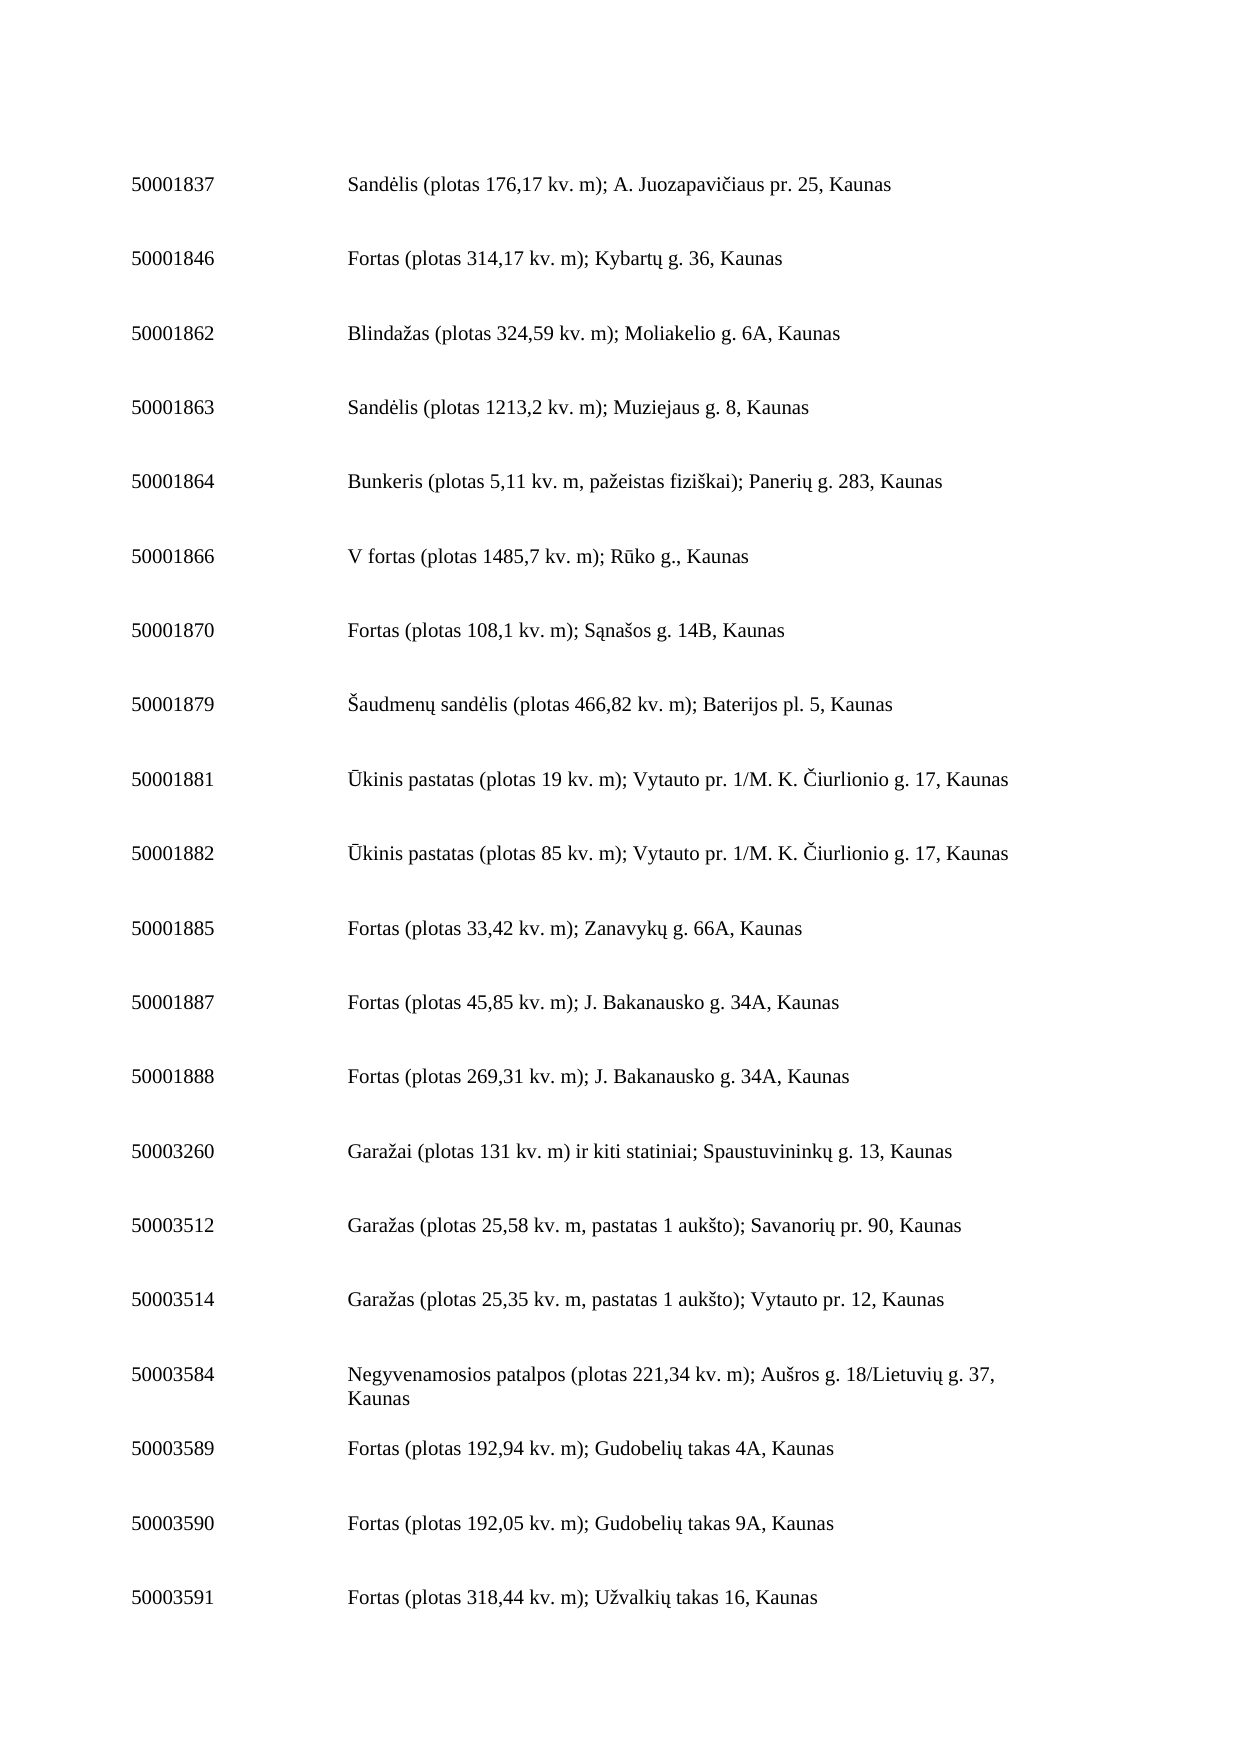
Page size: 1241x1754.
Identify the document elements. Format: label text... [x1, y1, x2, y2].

table_cell 50001866 [115, 544, 336, 594]
table_cell Blindažas (plotas 324,59 kv. m); Moliakelio g. 6A, Kaunas [336, 321, 1037, 371]
table_cell V fortas (plotas 1485,7 kv. m); Rūko g., Kaunas [336, 544, 1037, 594]
table_cell [101, 371, 114, 395]
table_cell [1193, 618, 1211, 668]
table_cell [1077, 246, 1081, 296]
table_cell [1163, 891, 1170, 916]
table_cell [101, 841, 114, 891]
table_cell [1163, 1486, 1170, 1511]
table_cell [1163, 817, 1170, 841]
table_cell [1077, 767, 1081, 817]
table_cell [101, 1585, 114, 1635]
table_cell [1170, 891, 1192, 916]
table_cell [1163, 594, 1170, 618]
table_cell Sandėlis (plotas 1213,2 kv. m); Muziejaus g. 8, Kaunas [336, 395, 1037, 445]
table_cell [1155, 1338, 1163, 1362]
table_cell [101, 618, 114, 668]
table_cell [1193, 371, 1211, 395]
table_cell [101, 743, 114, 767]
table_cell [1037, 990, 1077, 1040]
table_cell [1170, 1362, 1192, 1412]
table_cell [1170, 321, 1192, 371]
table_cell [1148, 1213, 1155, 1263]
table_cell [1037, 1585, 1077, 1635]
table_cell [1148, 172, 1155, 222]
table_cell [1155, 520, 1163, 544]
table_cell [1193, 1064, 1211, 1114]
table_cell [1148, 767, 1155, 817]
table_cell [1163, 445, 1170, 469]
table_cell [1193, 222, 1211, 246]
table_cell [101, 1288, 114, 1338]
table_cell [1081, 395, 1148, 445]
table_cell [115, 1486, 1155, 1511]
table_cell [101, 693, 114, 743]
table_cell [1155, 1263, 1163, 1287]
table_cell [101, 246, 114, 296]
table_cell [1193, 1511, 1211, 1561]
table_cell [1163, 668, 1170, 692]
table_cell [115, 371, 1155, 395]
table_cell [101, 1115, 114, 1139]
table_cell [1037, 767, 1077, 817]
table_cell [1170, 148, 1192, 172]
table_cell [101, 1486, 114, 1511]
table_cell [1170, 1511, 1192, 1561]
table_cell [101, 916, 114, 966]
table_cell [115, 1263, 1155, 1287]
table_cell [101, 594, 114, 618]
table_cell [115, 966, 1155, 990]
table_cell 50001837 [115, 172, 336, 222]
table_cell [1170, 1288, 1192, 1338]
table_cell [1148, 1585, 1155, 1635]
table_cell [101, 321, 114, 371]
table_cell [1163, 222, 1170, 246]
table_cell [1193, 469, 1211, 519]
table_cell [1155, 172, 1163, 222]
table_cell [1163, 841, 1170, 891]
table_cell [1193, 520, 1211, 544]
table_cell 50003512 [115, 1213, 336, 1263]
table_cell [115, 743, 1155, 767]
table_cell [1148, 1511, 1155, 1561]
table_cell [1193, 891, 1211, 916]
table_cell [1193, 1412, 1211, 1436]
table_cell [1170, 618, 1192, 668]
table_cell [1155, 1213, 1163, 1263]
table_cell [1193, 841, 1211, 891]
table_cell [1170, 1064, 1192, 1114]
table_cell [1148, 246, 1155, 296]
table_cell [1170, 520, 1192, 544]
table_cell [101, 296, 114, 321]
table_cell [1170, 966, 1192, 990]
table_cell [1077, 1288, 1081, 1338]
table_cell [1155, 321, 1163, 371]
table_cell Fortas (plotas 314,17 kv. m); Kybartų g. 36, Kaunas [336, 246, 1037, 296]
table_cell [1193, 966, 1211, 990]
table_cell [101, 222, 114, 246]
table_cell [1163, 395, 1170, 445]
table_cell [1163, 1263, 1170, 1287]
table_cell [1081, 990, 1148, 1040]
table_cell [1170, 1486, 1192, 1511]
table_cell [1037, 916, 1077, 966]
table_cell [1037, 693, 1077, 743]
table_cell [101, 767, 114, 817]
table_cell [1155, 767, 1163, 817]
table_cell [101, 520, 114, 544]
table_cell [1037, 544, 1077, 594]
table_cell [1170, 841, 1192, 891]
table_cell [1155, 1585, 1163, 1635]
table_cell [101, 990, 114, 1040]
table_cell [1163, 1213, 1170, 1263]
table_cell [1148, 990, 1155, 1040]
table_cell Bunkeris (plotas 5,11 kv. m, pažeistas fiziškai); Panerių g. 283, Kaunas [336, 469, 1037, 519]
table_cell Negyvenamosios patalpos (plotas 221,34 kv. m); Aušros g. 18/Lietuvių g. 37, Kaunas [336, 1362, 1037, 1412]
table_cell [1081, 767, 1148, 817]
table_cell [1037, 1213, 1077, 1263]
table_cell [101, 1139, 114, 1189]
table_cell Fortas (plotas 108,1 kv. m); Sąnašos g. 14B, Kaunas [336, 618, 1037, 668]
table_cell 50001881 [115, 767, 336, 817]
table_cell [1163, 520, 1170, 544]
table_cell [115, 296, 1155, 321]
table_cell [1170, 1263, 1192, 1287]
table_cell [1077, 1362, 1081, 1412]
table_cell 50003584 [115, 1362, 336, 1412]
table_cell [115, 222, 1155, 246]
table_cell [1081, 618, 1148, 668]
table_cell [1037, 618, 1077, 668]
table_cell 50003589 [115, 1436, 336, 1486]
table_cell [1163, 1189, 1170, 1213]
table_cell [1193, 445, 1211, 469]
table_cell 50001882 [115, 841, 336, 891]
table_cell [1081, 916, 1148, 966]
table_cell [1155, 1561, 1163, 1585]
table_cell [1193, 148, 1211, 172]
table_cell [1193, 693, 1211, 743]
table_cell [115, 891, 1155, 916]
table_cell [1193, 544, 1211, 594]
table_cell [1163, 916, 1170, 966]
table_cell [115, 445, 1155, 469]
table_cell [1155, 1486, 1163, 1511]
table_cell Garažai (plotas 131 kv. m) ir kiti statiniai; Spaustuvininkų g. 13, Kaunas [336, 1139, 1037, 1189]
table_cell [1163, 544, 1170, 594]
table_cell [1163, 1115, 1170, 1139]
table_cell 50001887 [115, 990, 336, 1040]
table_cell [101, 1040, 114, 1064]
table_cell [115, 1338, 1155, 1362]
table_cell [1155, 1115, 1163, 1139]
table_cell [1155, 445, 1163, 469]
table_cell 50001885 [115, 916, 336, 966]
table_cell [1037, 1139, 1077, 1189]
table_cell [1163, 1635, 1170, 1659]
table_cell [1081, 1288, 1148, 1338]
table_cell [101, 148, 114, 172]
table_cell [1163, 469, 1170, 519]
table_cell [1077, 544, 1081, 594]
table_cell [1170, 395, 1192, 445]
table_cell [1037, 1511, 1077, 1561]
table_cell [1193, 916, 1211, 966]
table_cell [1193, 1263, 1211, 1287]
table_cell [101, 817, 114, 841]
table_cell [1163, 1436, 1170, 1486]
table_cell [1193, 395, 1211, 445]
table_cell [115, 1040, 1155, 1064]
table_cell [1193, 1040, 1211, 1064]
table_cell [1193, 1585, 1211, 1635]
table_cell [101, 1561, 114, 1585]
table_cell [1170, 1436, 1192, 1486]
table_cell [1148, 618, 1155, 668]
table_cell 50001879 [115, 693, 336, 743]
table_cell [1077, 469, 1081, 519]
table_cell [1155, 1635, 1163, 1659]
table_cell [1077, 172, 1081, 222]
table_cell [1193, 321, 1211, 371]
table_cell [1155, 817, 1163, 841]
table_cell [1155, 1040, 1163, 1064]
table_cell [1155, 841, 1163, 891]
table_cell [1077, 1064, 1081, 1114]
table_cell [1155, 1436, 1163, 1486]
table_cell [1193, 1338, 1211, 1362]
table_cell [115, 1561, 1155, 1585]
table_cell [1081, 1139, 1148, 1189]
table_cell [1170, 668, 1192, 692]
table_cell [1148, 1362, 1155, 1412]
table_cell Ūkinis pastatas (plotas 85 kv. m); Vytauto pr. 1/M. K. Čiurlionio g. 17, Kaunas [336, 841, 1037, 891]
table_cell [1155, 469, 1163, 519]
table_cell [1155, 1189, 1163, 1213]
table_cell [115, 1115, 1155, 1139]
table_cell [101, 1635, 114, 1659]
table_cell [1155, 594, 1163, 618]
table_cell [1163, 1412, 1170, 1436]
table_cell [1077, 618, 1081, 668]
table_cell Fortas (plotas 45,85 kv. m); J. Bakanausko g. 34A, Kaunas [336, 990, 1037, 1040]
table_cell [1148, 693, 1155, 743]
table_cell [1037, 1064, 1077, 1114]
table_cell [1155, 990, 1163, 1040]
table_cell [1170, 916, 1192, 966]
table_cell [101, 1189, 114, 1213]
table_cell [1170, 1213, 1192, 1263]
table_cell [1077, 321, 1081, 371]
table_cell [1193, 817, 1211, 841]
table_cell [1155, 1412, 1163, 1436]
table_cell [1081, 544, 1148, 594]
table_cell [1155, 222, 1163, 246]
table_cell [1081, 1213, 1148, 1263]
table_cell [101, 172, 114, 222]
table_cell [1163, 246, 1170, 296]
table_cell [1081, 1585, 1148, 1635]
table_cell [1170, 544, 1192, 594]
table_cell [1163, 743, 1170, 767]
table_cell [1193, 668, 1211, 692]
table_cell [1077, 916, 1081, 966]
table_cell [101, 469, 114, 519]
table_cell [115, 817, 1155, 841]
table_cell Sandėlis (plotas 176,17 kv. m); A. Juozapavičiaus pr. 25, Kaunas [336, 172, 1037, 222]
table_cell [1155, 148, 1163, 172]
table_cell [1077, 841, 1081, 891]
table_cell [1163, 321, 1170, 371]
table_cell [1170, 990, 1192, 1040]
table_cell [1155, 1139, 1163, 1189]
table_cell [1170, 1189, 1192, 1213]
table_cell [1170, 743, 1192, 767]
table_cell [1163, 148, 1170, 172]
table_cell [1155, 916, 1163, 966]
table_cell [1193, 1115, 1211, 1139]
table_cell [1170, 594, 1192, 618]
table_cell [101, 395, 114, 445]
table_cell [1193, 172, 1211, 222]
table_cell [1163, 371, 1170, 395]
table_cell [1077, 395, 1081, 445]
table_cell [1170, 371, 1192, 395]
table_cell [1170, 445, 1192, 469]
table_cell [101, 1263, 114, 1287]
table_cell [115, 668, 1155, 692]
table_cell [1193, 1189, 1211, 1213]
table_cell [1170, 693, 1192, 743]
table_cell [1155, 891, 1163, 916]
table_cell [1170, 1338, 1192, 1362]
table_cell [115, 520, 1155, 544]
table_cell [101, 445, 114, 469]
table_cell [1037, 469, 1077, 519]
table_cell [101, 1511, 114, 1561]
table_cell [1148, 1436, 1155, 1486]
table_cell [1081, 1362, 1148, 1412]
table_cell [1155, 395, 1163, 445]
table_cell [101, 1338, 114, 1362]
table_cell [1155, 1362, 1163, 1412]
table_cell Šaudmenų sandėlis (plotas 466,82 kv. m); Baterijos pl. 5, Kaunas [336, 693, 1037, 743]
table_cell [1081, 246, 1148, 296]
table_cell [1163, 1362, 1170, 1412]
table_cell [1037, 395, 1077, 445]
table_cell [1081, 172, 1148, 222]
table_cell [1163, 966, 1170, 990]
table_cell [1163, 618, 1170, 668]
table_cell [1077, 1511, 1081, 1561]
table_cell [1037, 1288, 1077, 1338]
table_cell [1170, 1635, 1192, 1659]
table_cell [1037, 1436, 1077, 1486]
table_cell [1155, 618, 1163, 668]
table_cell [1148, 841, 1155, 891]
table_cell [1148, 1064, 1155, 1114]
table_cell [1155, 1511, 1163, 1561]
table_cell [1163, 172, 1170, 222]
table_cell [101, 1064, 114, 1114]
table_cell [1193, 1635, 1211, 1659]
table_cell [1155, 296, 1163, 321]
table_cell [1148, 544, 1155, 594]
table_cell 50003591 [115, 1585, 336, 1635]
table_cell [1163, 296, 1170, 321]
table_cell [1193, 1288, 1211, 1338]
table_cell Garažas (plotas 25,35 kv. m, pastatas 1 aukšto); Vytauto pr. 12, Kaunas [336, 1288, 1037, 1338]
table_cell [1077, 693, 1081, 743]
table_cell [1081, 1436, 1148, 1486]
table_cell [115, 1189, 1155, 1213]
table_cell [1081, 469, 1148, 519]
table_cell [1193, 1486, 1211, 1511]
table_cell [1163, 990, 1170, 1040]
table_cell [1170, 1561, 1192, 1585]
table_cell [1193, 1362, 1211, 1412]
table_cell [101, 668, 114, 692]
table_cell Ūkinis pastatas (plotas 19 kv. m); Vytauto pr. 1/M. K. Čiurlionio g. 17, Kaunas [336, 767, 1037, 817]
table_cell [1155, 1288, 1163, 1338]
table_cell [1170, 172, 1192, 222]
table_cell [1155, 966, 1163, 990]
table_cell 50001863 [115, 395, 336, 445]
table_cell [1148, 1139, 1155, 1189]
table_cell [1170, 1412, 1192, 1436]
table_cell [1148, 469, 1155, 519]
table_cell [1170, 222, 1192, 246]
table_cell Fortas (plotas 192,05 kv. m); Gudobelių takas 9A, Kaunas [336, 1511, 1037, 1561]
table_cell [1163, 1139, 1170, 1189]
table_cell [1148, 916, 1155, 966]
table_cell [1193, 743, 1211, 767]
table_cell [115, 594, 1155, 618]
table_cell [101, 544, 114, 594]
table_cell [1155, 743, 1163, 767]
table_cell [115, 148, 1155, 172]
table_cell [1193, 990, 1211, 1040]
table_cell [1037, 1362, 1077, 1412]
table_cell [1077, 1139, 1081, 1189]
table_cell 50003260 [115, 1139, 336, 1189]
table_cell [1037, 841, 1077, 891]
table_cell [115, 1635, 1155, 1659]
table_cell [1170, 296, 1192, 321]
table_cell [1163, 1511, 1170, 1561]
table_cell [1037, 321, 1077, 371]
table_cell [1163, 693, 1170, 743]
table_cell [1170, 817, 1192, 841]
table_cell 50001862 [115, 321, 336, 371]
table_cell [1081, 1064, 1148, 1114]
table_cell [1170, 1040, 1192, 1064]
table_cell 50001870 [115, 618, 336, 668]
table_cell Fortas (plotas 318,44 kv. m); Užvalkių takas 16, Kaunas [336, 1585, 1037, 1635]
table_cell Fortas (plotas 269,31 kv. m); J. Bakanausko g. 34A, Kaunas [336, 1064, 1037, 1114]
table_cell Garažas (plotas 25,58 kv. m, pastatas 1 aukšto); Savanorių pr. 90, Kaunas [336, 1213, 1037, 1263]
table_cell [1148, 321, 1155, 371]
table_cell [1155, 246, 1163, 296]
table_cell [1193, 1436, 1211, 1486]
table_cell [1193, 246, 1211, 296]
table_cell [1081, 1511, 1148, 1561]
table_cell [1077, 990, 1081, 1040]
table_cell [1077, 1213, 1081, 1263]
table_cell [1155, 668, 1163, 692]
table_cell 50001846 [115, 246, 336, 296]
table_cell 50003590 [115, 1511, 336, 1561]
table_cell [101, 1213, 114, 1263]
table_cell Fortas (plotas 192,94 kv. m); Gudobelių takas 4A, Kaunas [336, 1436, 1037, 1486]
table_cell [1148, 395, 1155, 445]
table_cell 50001864 [115, 469, 336, 519]
table_cell [1081, 693, 1148, 743]
table_cell [1193, 594, 1211, 618]
table_cell [1170, 1585, 1192, 1635]
table_cell [1193, 767, 1211, 817]
table_cell [101, 1436, 114, 1486]
table_cell [1163, 1338, 1170, 1362]
table_cell [1163, 1288, 1170, 1338]
table_cell [1148, 1288, 1155, 1338]
table_cell [1077, 1585, 1081, 1635]
table_cell [1163, 1064, 1170, 1114]
table_cell [101, 966, 114, 990]
table_cell [1170, 1115, 1192, 1139]
table_cell [1081, 841, 1148, 891]
table_cell [1193, 296, 1211, 321]
table_cell [1155, 1064, 1163, 1114]
table_cell [101, 891, 114, 916]
table_cell [1163, 1585, 1170, 1635]
table_cell [1037, 246, 1077, 296]
table_cell [1077, 1436, 1081, 1486]
table_cell [1170, 1139, 1192, 1189]
table_cell [1170, 767, 1192, 817]
table_cell [1081, 321, 1148, 371]
table_cell [1193, 1213, 1211, 1263]
table_cell [1193, 1139, 1211, 1189]
table_cell 50001888 [115, 1064, 336, 1114]
table_cell Fortas (plotas 33,42 kv. m); Zanavykų g. 66A, Kaunas [336, 916, 1037, 966]
table_cell [1170, 469, 1192, 519]
table_cell [1170, 246, 1192, 296]
table_cell [1163, 767, 1170, 817]
table_cell [1155, 371, 1163, 395]
table_cell [101, 1412, 114, 1436]
table_cell 50003514 [115, 1288, 336, 1338]
table_cell [1193, 1561, 1211, 1585]
table_cell [101, 1362, 114, 1412]
table_cell [1155, 693, 1163, 743]
table_cell [1163, 1040, 1170, 1064]
table_cell [1037, 172, 1077, 222]
table_cell [115, 1412, 1155, 1436]
table_cell [1163, 1561, 1170, 1585]
table_cell [1155, 544, 1163, 594]
